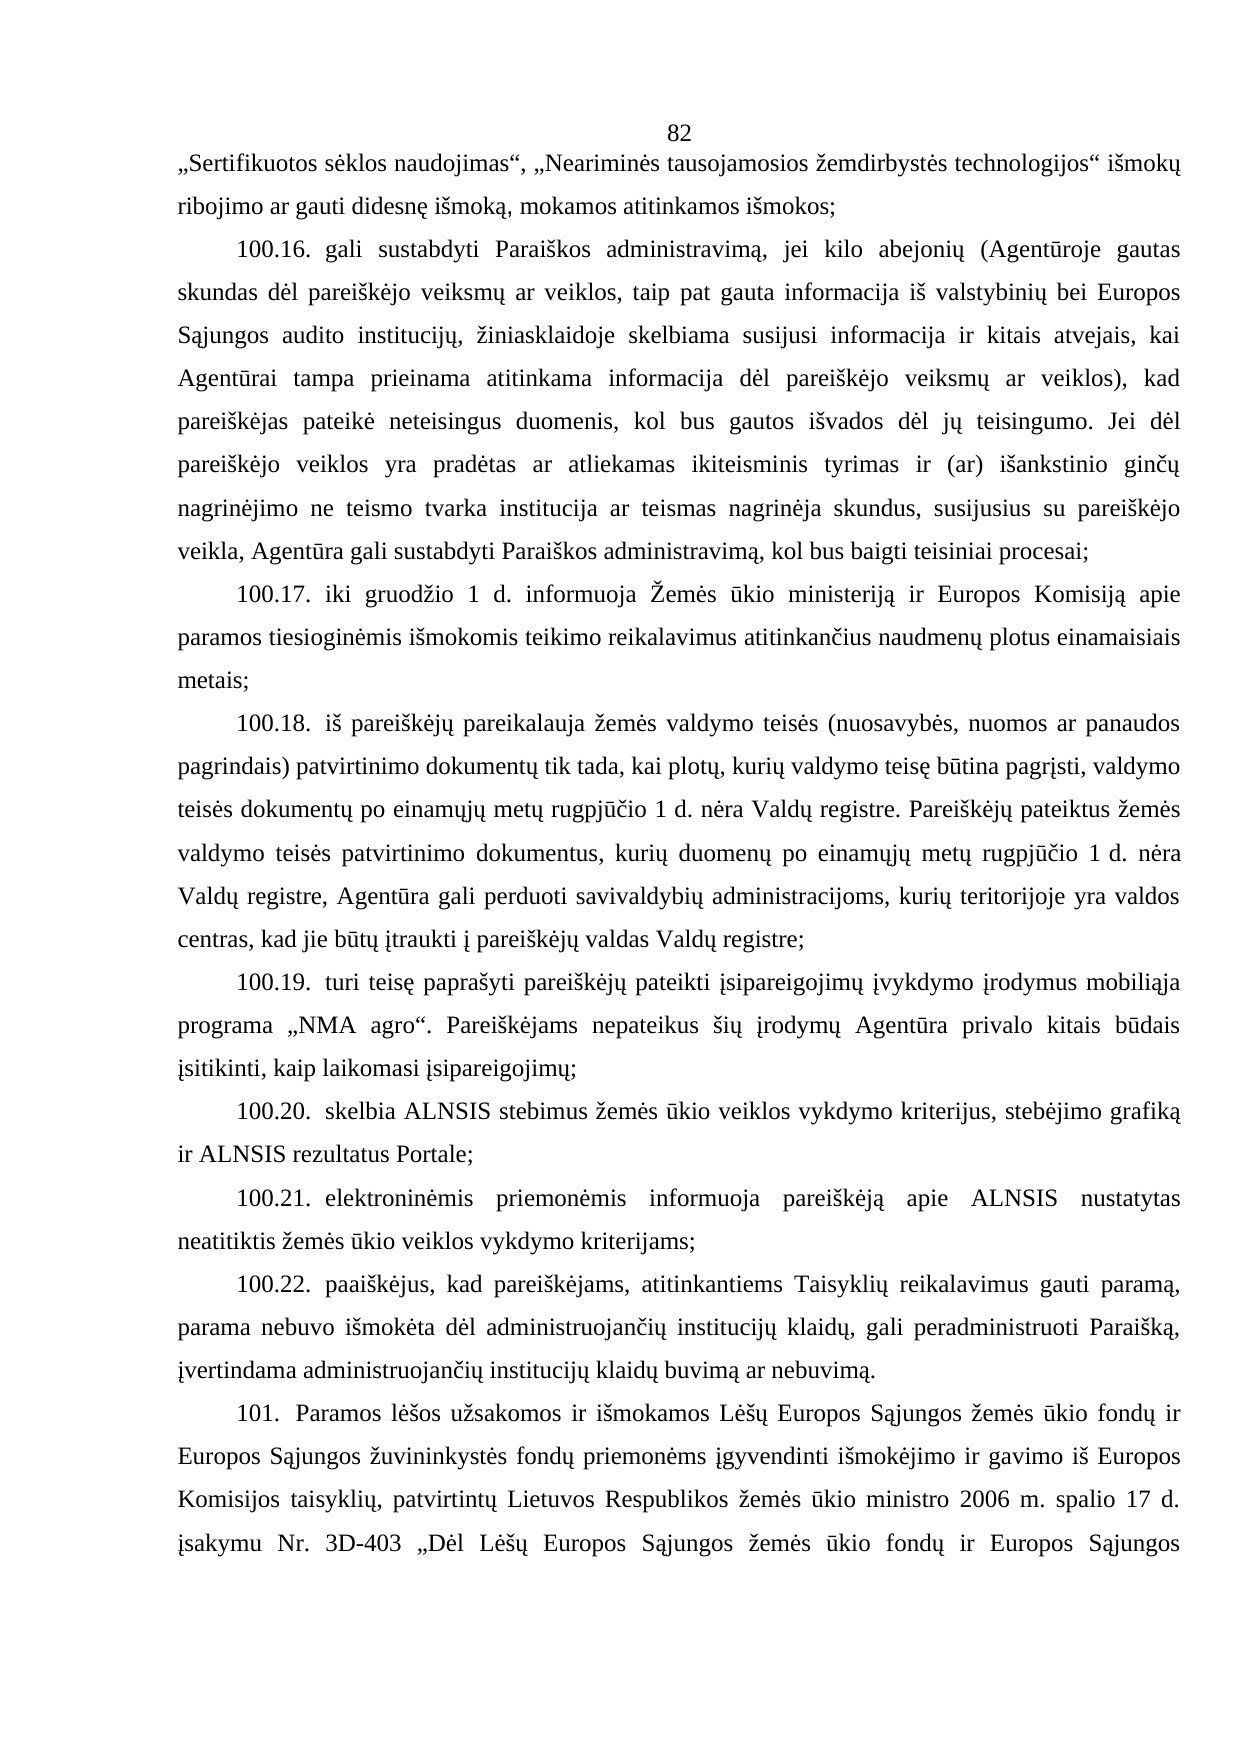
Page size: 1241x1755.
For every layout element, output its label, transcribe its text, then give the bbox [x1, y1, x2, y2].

text 100.20. skelbia ALNSIS stebimus žemės ūkio veiklos vykdymo kriterijus, stebėjimo grafiką ir ALNSIS rezultatus Portale; [177, 1096, 1181, 1168]
text 100.17. iki gruodžio 1 d. informuoja Žemės ūkio ministeriją ir Europos Komisiją apie paramos tiesioginėmis išmokomis teikimo reikalavimus atitinkančius naudmenų plotus einamaisiais metais; [177, 579, 1181, 694]
text 100.22. paaiškėjus, kad pareiškėjams, atitinkantiems Taisyklių reikalavimus gauti paramą, parama nebuvo išmokėta dėl administruojančių institucijų klaidų, gali peradministruoti Paraišką, įvertindama administruojančių institucijų klaidų buvimą ar nebuvimą. [177, 1269, 1181, 1384]
text 101. Paramos lėšos užsakomos ir išmokamos Lėšų Europos Sąjungos žemės ūkio fondų ir Europos Sąjungos žuvininkystės fondų priemonėms įgyvendinti išmokėjimo ir gavimo iš Europos Komisijos taisyklių, patvirtintų Lietuvos Respublikos žemės ūkio ministro 2006 m. spalio 17 d. įsakymu Nr. 3D-403 „Dėl Lėšų Europos Sąjungos žemės ūkio fondų ir Europos Sąjungos [177, 1398, 1181, 1556]
text „Sertifikuotos sėklos naudojimas“, „Neariminės tausojamosios žemdirbystės technologijos“ išmokų ribojimo ar gauti didesnę išmoką, mokamos atitinkamos išmokos; [177, 148, 1181, 219]
text 100.19. turi teisę paprašyti pareiškėjų pateikti įsipareigojimų įvykdymo įrodymus mobiliąja programa „NMA agro“. Pareiškėjams nepateikus šių įrodymų Agentūra privalo kitais būdais įsitikinti, kaip laikomasi įsipareigojimų; [177, 967, 1181, 1082]
text 100.16. gali sustabdyti Paraiškos administravimą, jei kilo abejonių (Agentūroje gautas skundas dėl pareiškėjo veiksmų ar veiklos, taip pat gauta informacija iš valstybinių bei Europos Sąjungos audito institucijų, žiniasklaidoje skelbiama susijusi informacija ir kitais atvejais, kai Agentūrai tampa prieinama atitinkama informacija dėl pareiškėjo veiksmų ar veiklos), kad pareiškėjas pateikė neteisingus duomenis, kol bus gautos išvados dėl jų teisingumo. Jei dėl pareiškėjo veiklos yra pradėtas ar atliekamas ikiteisminis tyrimas ir (ar) išankstinio ginčų nagrinėjimo ne teismo tvarka institucija ar teismas nagrinėja skundus, susijusius su pareiškėjo veikla, Agentūra gali sustabdyti Paraiškos administravimą, kol bus baigti teisiniai procesai; [177, 234, 1181, 564]
text 100.21. elektroninėmis priemonėmis informuoja pareiškėją apie ALNSIS nustatytas neatitiktis žemės ūkio veiklos vykdymo kriterijams; [177, 1183, 1181, 1254]
text 100.18. iš pareiškėjų pareikalauja žemės valdymo teisės (nuosavybės, nuomos ar panaudos pagrindais) patvirtinimo dokumentų tik tada, kai plotų, kurių valdymo teisę būtina pagrįsti, valdymo teisės dokumentų po einamųjų metų rugpjūčio 1 d. nėra Valdų registre. Pareiškėjų pateiktus žemės valdymo teisės patvirtinimo dokumentus, kurių duomenų po einamųjų metų rugpjūčio 1 d. nėra Valdų registre, Agentūra gali perduoti savivaldybių administracijoms, kurių teritorijoje yra valdos centras, kad jie būtų įtraukti į pareiškėjų valdas Valdų registre; [177, 708, 1181, 953]
